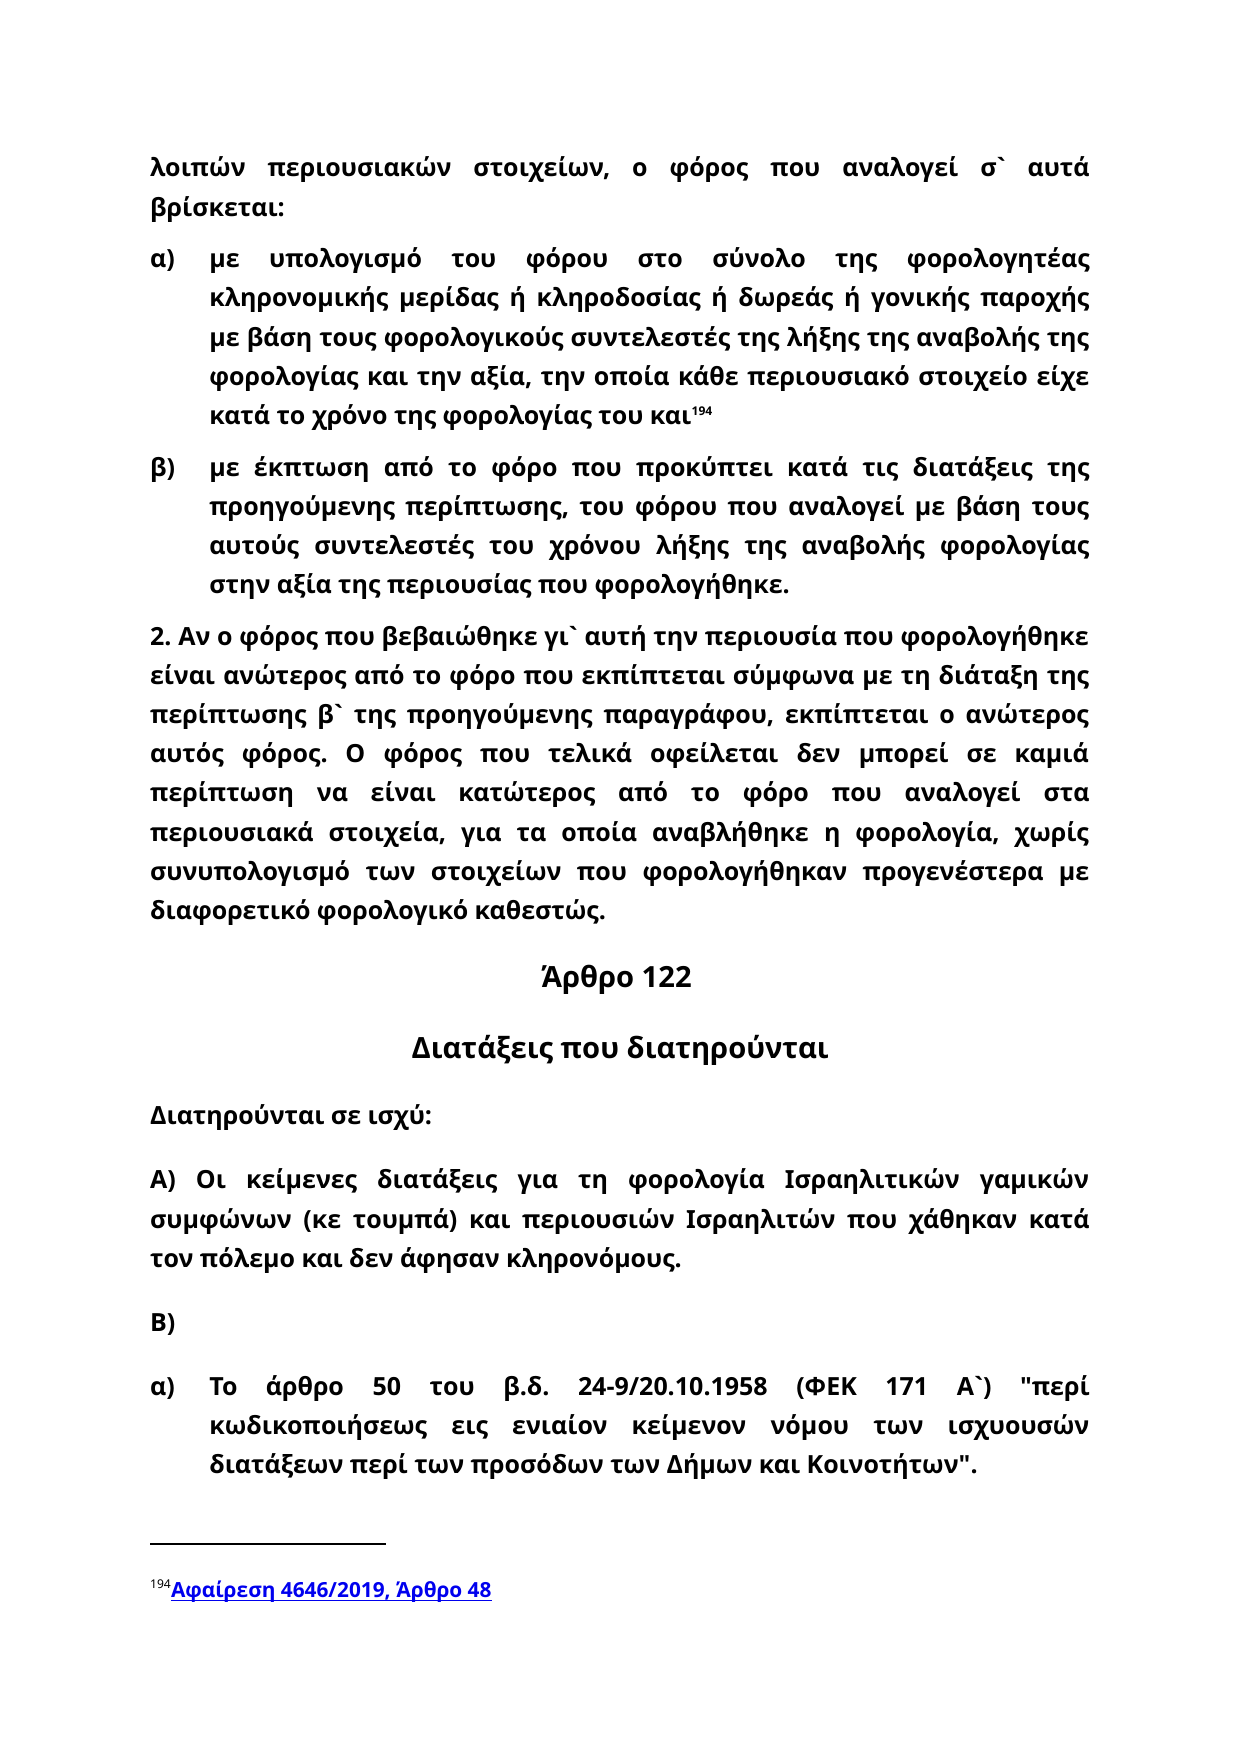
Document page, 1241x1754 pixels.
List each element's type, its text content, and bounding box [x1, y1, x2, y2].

subtitle Διατάξεις που διατηρούνται [150, 1027, 1090, 1067]
list α) Το άρθρο 50 του β.δ. 24-9/20.10.1958 (ΦΕΚ 171 Α`) "περί κωδικοποιήσεως εις ενιαίον κείμενον νόμου των ισχυουσών διατάξεων περί των προσόδων των Δήμων και Κοινοτήτων". [150, 1369, 1090, 1481]
text 2. Αν ο φόρος που βεβαιώθηκε γι` αυτή την περιουσία που φορολογήθηκε είναι ανώτερος από το φόρο που εκπίπτεται σύμφωνα με τη διάταξη της περίπτωσης β` της προηγούμενης παραγράφου, εκπίπτεται ο ανώτερος αυτός φόρος. Ο φόρος που τελικά οφείλεται δεν μπορεί σε καμιά περίπτωση να είναι κατώτερος από το φόρο που αναλογεί στα περιουσιακά στοιχεία, για τα οποία αναβλήθηκε η φορολογία, χωρίς συνυπολογισμό των στοιχείων που φορολογήθηκαν προγενέστερα με διαφορετικό φορολογικό καθεστώς. [150, 618, 1090, 927]
text λοιπών περιουσιακών στοιχείων, ο φόρος που αναλογεί σ` αυτά βρίσκεται: [150, 150, 1090, 223]
subtitle Άρθρο 122 [150, 957, 1090, 996]
list α) με υπολογισμό του φόρου στο σύνολο της φορολογητέας κληρονομικής μερίδας ή κληροδοσίας ή δωρεάς ή γονικής παροχής με βάση τους φορολογικούς συντελεστές της λήξης της αναβολής της φορολογίας και την αξία, την οποία κάθε περιουσιακό στοιχείο είχε κατά το χρόνο της φορολογίας του και [150, 241, 1090, 432]
text Α) Οι κείμενες διατάξεις για τη φορολογία Ισραηλιτικών γαμικών συμφώνων (κε τουμπά) και περιουσιών Ισραηλιτών που χάθηκαν κατά τον πόλεμο και δεν άφησαν κληρονόμους. [150, 1162, 1090, 1274]
text Διατηρούνται σε ισχύ: [150, 1098, 1090, 1132]
text Αφαίρεση 4646/2019, Άρθρο 48 [150, 1576, 1090, 1604]
text Β) [150, 1304, 1090, 1339]
list β) με έκπτωση από το φόρο που προκύπτει κατά τις διατάξεις της προηγούμενης περίπτωσης, του φόρου που αναλογεί με βάση τους αυτούς συντελεστές του χρόνου λήξης της αναβολής φορολογίας στην αξία της περιουσίας που φορολογήθηκε. [150, 449, 1090, 601]
